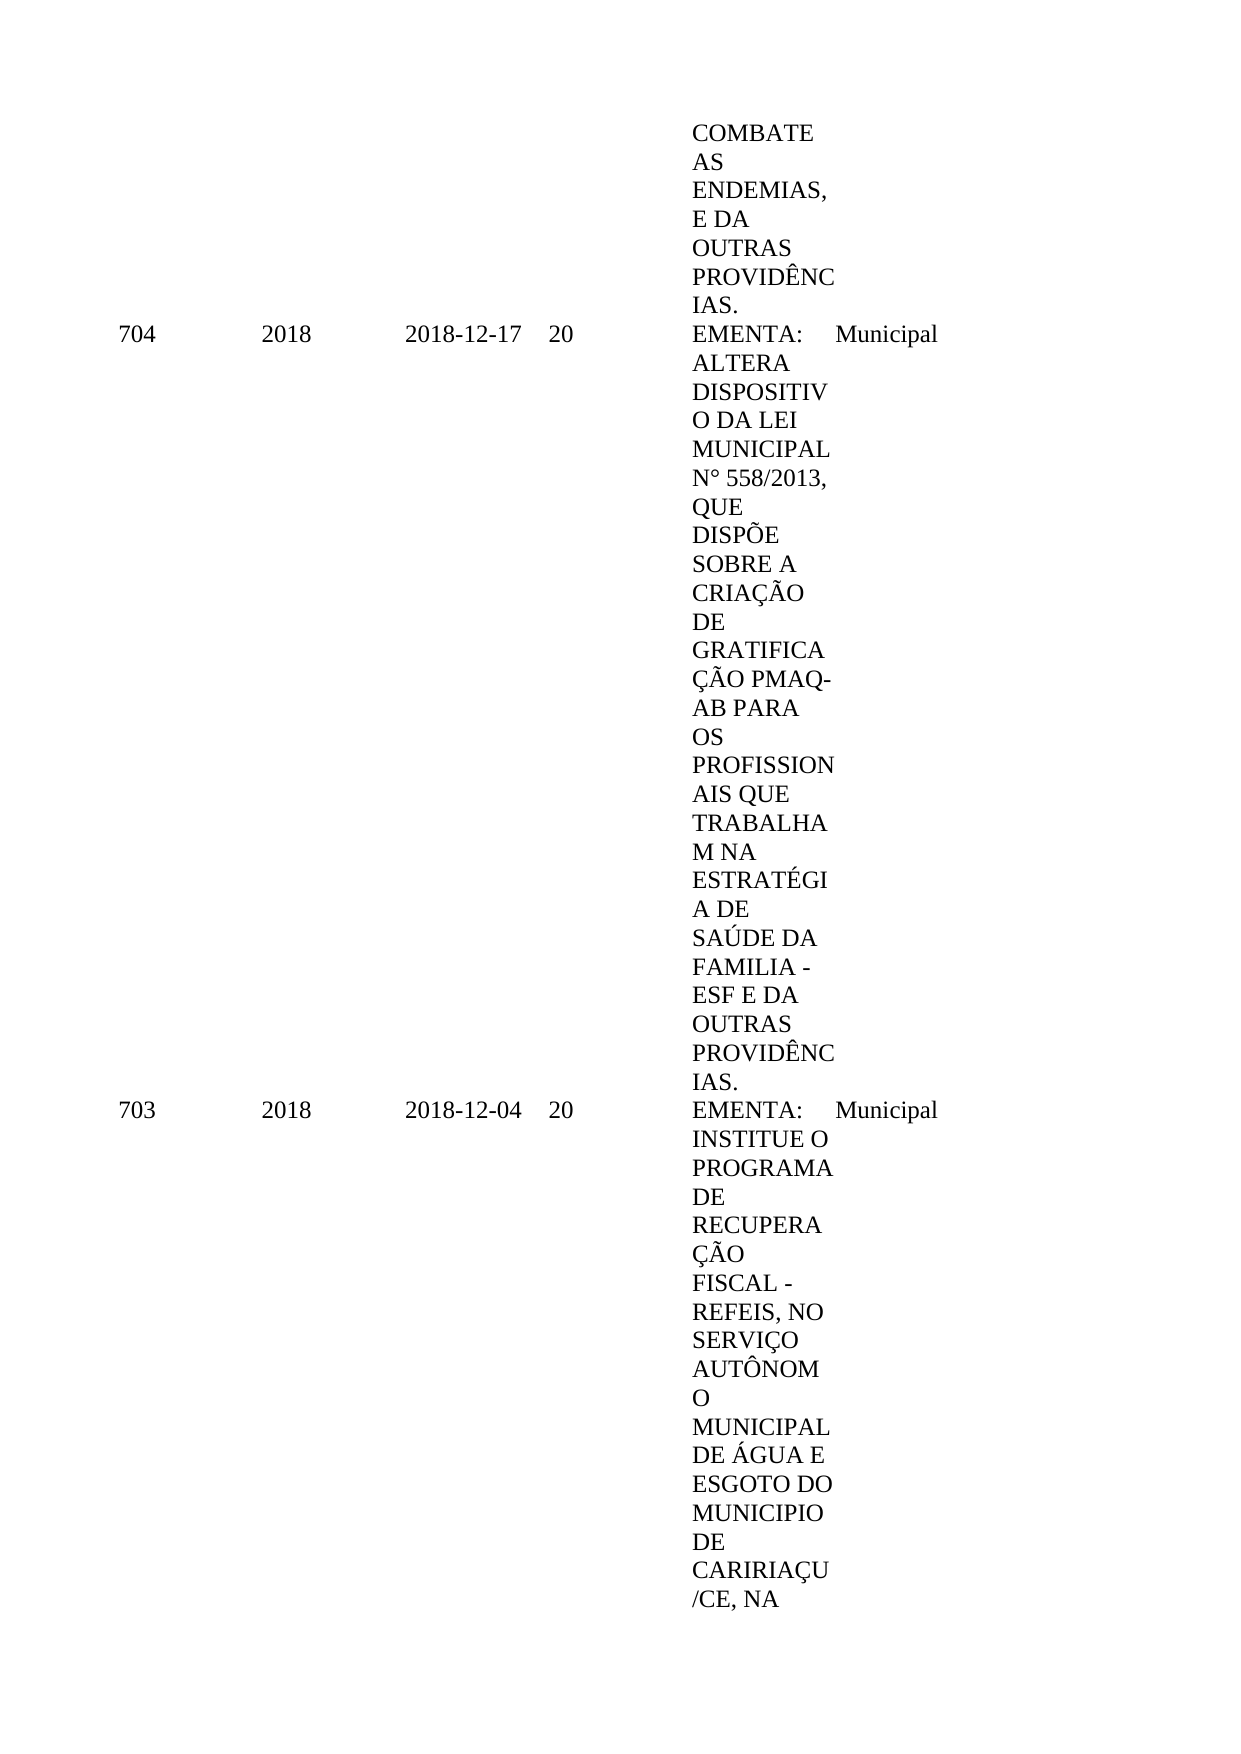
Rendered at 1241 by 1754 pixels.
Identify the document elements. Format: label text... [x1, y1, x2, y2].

table_cell COMBATE AS ENDEMIAS, E DA OUTRAS PROVIDÊNCIAS. [692, 118, 835, 319]
table_cell 2018 [261, 1096, 405, 1613]
table_cell [261, 118, 405, 319]
table_cell [979, 319, 1122, 1096]
table_cell [548, 118, 692, 319]
table_cell 20 [548, 1096, 692, 1613]
table_cell 2018 [261, 319, 405, 1096]
table_cell EMENTA: ALTERA DISPOSITIVO DA LEI MUNICIPAL N° 558/2013, QUE DISPÕE SOBRE A CRIAÇÃO DE GRATIFICAÇÃO PMAQ-AB PARA OS PROFISSIONAIS QUE TRABALHAM NA ESTRATÉGIA DE SAÚDE DA FAMILIA - ESF E DA OUTRAS PROVIDÊNCIAS. [692, 319, 835, 1096]
table_cell [405, 118, 548, 319]
table_cell 2018-12-04 [405, 1096, 548, 1613]
table_cell 703 [118, 1096, 261, 1613]
table_cell [118, 118, 261, 319]
table_cell 704 [118, 319, 261, 1096]
table_cell [835, 118, 979, 319]
table_cell 2018-12-17 [405, 319, 548, 1096]
table_cell [979, 118, 1122, 319]
table_cell [979, 1096, 1122, 1613]
table_cell Municipal [835, 1096, 979, 1613]
table_cell 20 [548, 319, 692, 1096]
table_cell EMENTA: INSTITUE O PROGRAMA DE RECUPERAÇÃO FISCAL - REFEIS, NO SERVIÇO AUTÔNOMO MUNICIPAL DE ÁGUA E ESGOTO DO MUNICIPIO DE CARIRIAÇU/CE, NA [692, 1096, 835, 1613]
table_cell Municipal [835, 319, 979, 1096]
